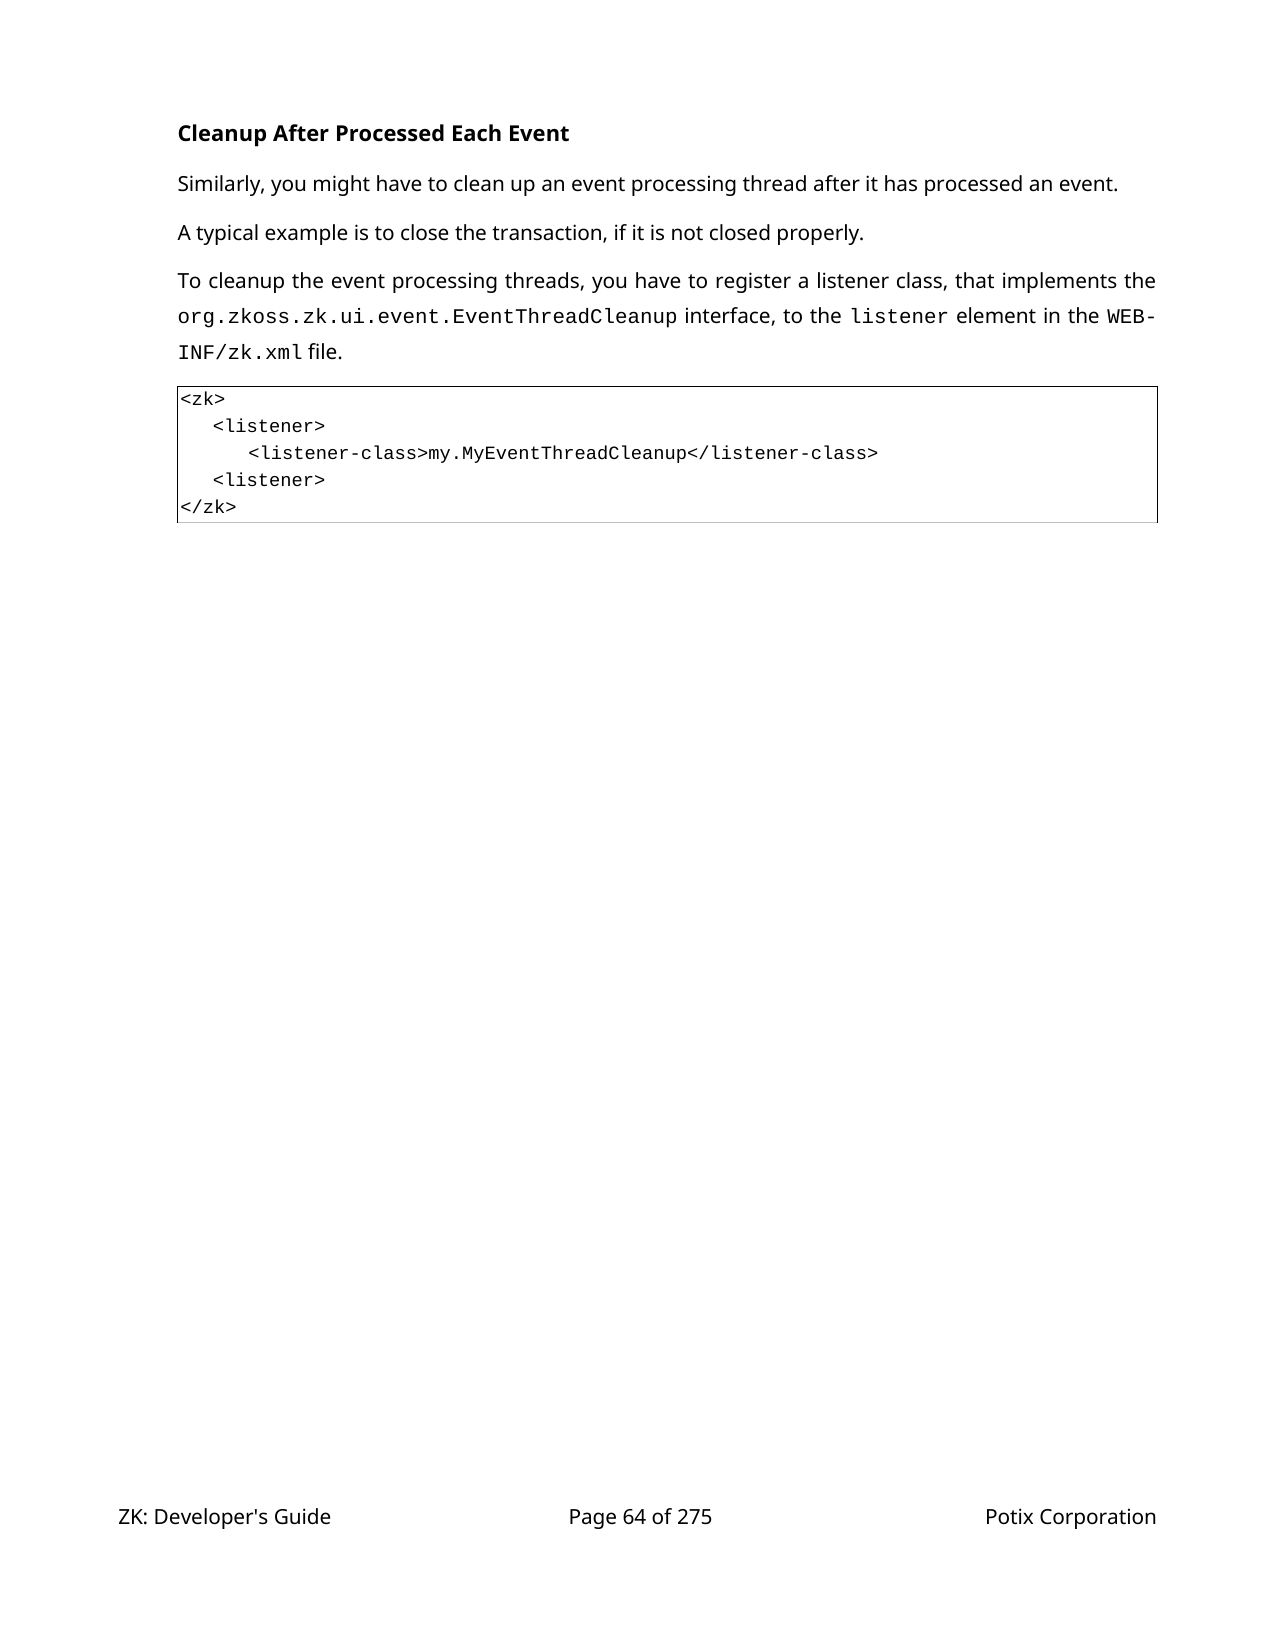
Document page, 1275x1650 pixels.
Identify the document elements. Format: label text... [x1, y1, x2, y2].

text <zk> [178, 387, 1157, 411]
text </zk> [178, 495, 1157, 522]
text <listener> [178, 468, 1157, 492]
text <listener-class>my.MyEventThreadCleanup</listener-class> [178, 441, 1157, 465]
text To cleanup the event processing threads, you have to register a listener class, that implements the org.zkoss.zk.ui.event.EventThreadCleanup interface, to the listener element in the WEB-INF/zk.xml file. [177, 266, 1157, 366]
subtitle Cleanup After Processed Each Event [177, 118, 1157, 148]
text <listener> [178, 413, 1157, 438]
text Similarly, you might have to clean up an event processing thread after it has processed an event. [177, 169, 1157, 197]
text A typical example is to close the transaction, if it is not closed properly. [177, 218, 1157, 246]
